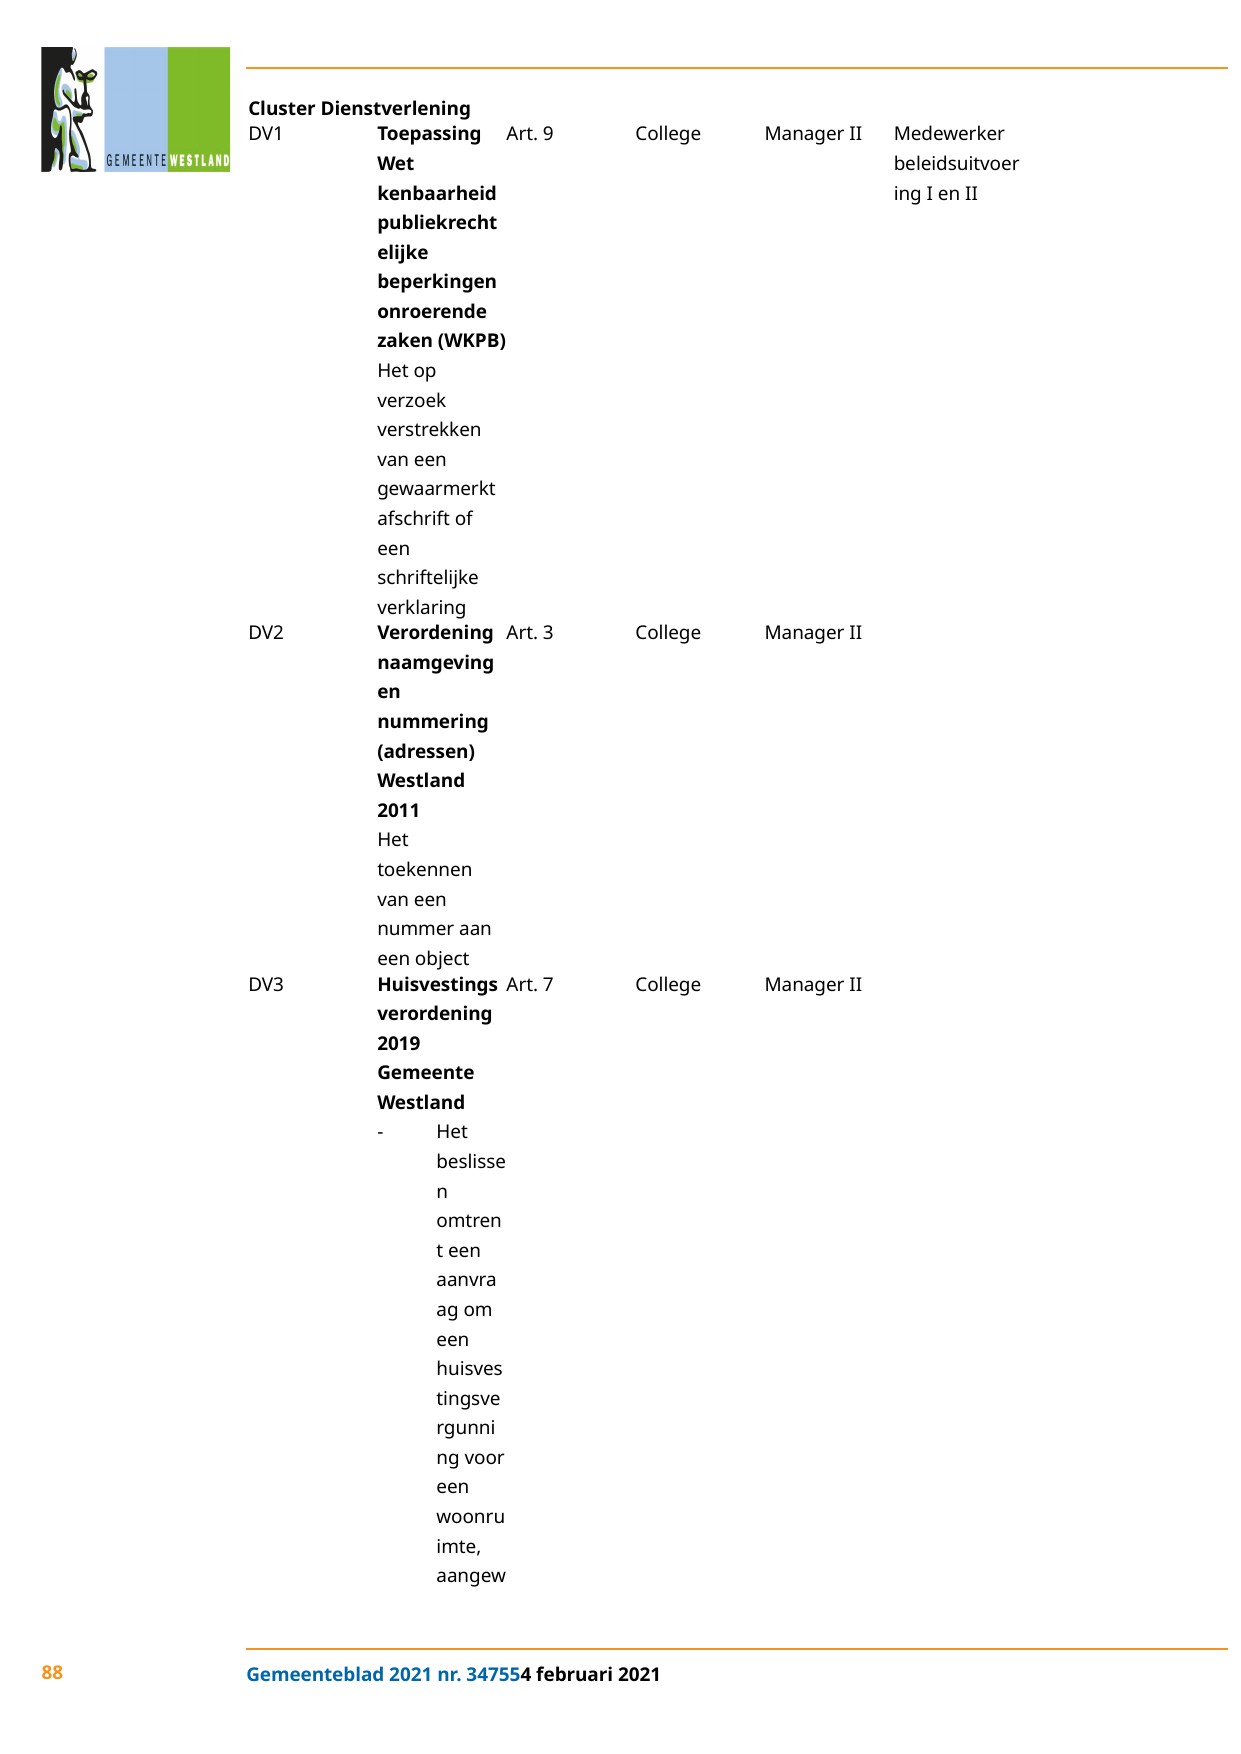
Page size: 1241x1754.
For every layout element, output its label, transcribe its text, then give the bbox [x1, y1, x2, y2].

table_cell Medewerker beleidsuitvoering I en II [894, 121, 1022, 619]
table_cell Cluster Dienstverlening [248, 95, 1152, 121]
table_cell Art. 9 [506, 121, 635, 619]
table_cell Art. 3 [506, 620, 635, 971]
table_cell Verordening naamgeving en nummering (adressen) Westland 2011 Het toekennen van een nummer aan een object [377, 620, 506, 971]
table_cell [894, 971, 1022, 1588]
table_cell College [635, 971, 764, 1588]
picture [41, 47, 231, 172]
table_cell [1023, 121, 1152, 619]
table_cell DV1 [248, 121, 377, 619]
table_cell Manager II [764, 971, 893, 1588]
table_cell Manager II [764, 620, 893, 971]
table_cell DV3 [248, 971, 377, 1588]
table_cell Toepassing Wet kenbaarheid publiekrechtelijke beperkingen onroerende zaken (WKPB) Het op verzoek verstrekken van een gewaarmerkt afschrift of een schriftelijke verklaring [377, 121, 506, 619]
table_cell [1023, 620, 1152, 971]
table_cell Huisvestingsverordening 2019 Gemeente Westland Het beslissen omtrent een aanvraag om een huisvestingsvergunning voor een woonruimte, aangew [377, 971, 506, 1588]
table_cell [1023, 971, 1152, 1588]
table_cell College [635, 121, 764, 619]
table_cell College [635, 620, 764, 971]
table_cell Manager II [764, 121, 893, 619]
table_cell [894, 620, 1022, 971]
table_cell Art. 7 [506, 971, 635, 1588]
table_cell DV2 [248, 620, 377, 971]
